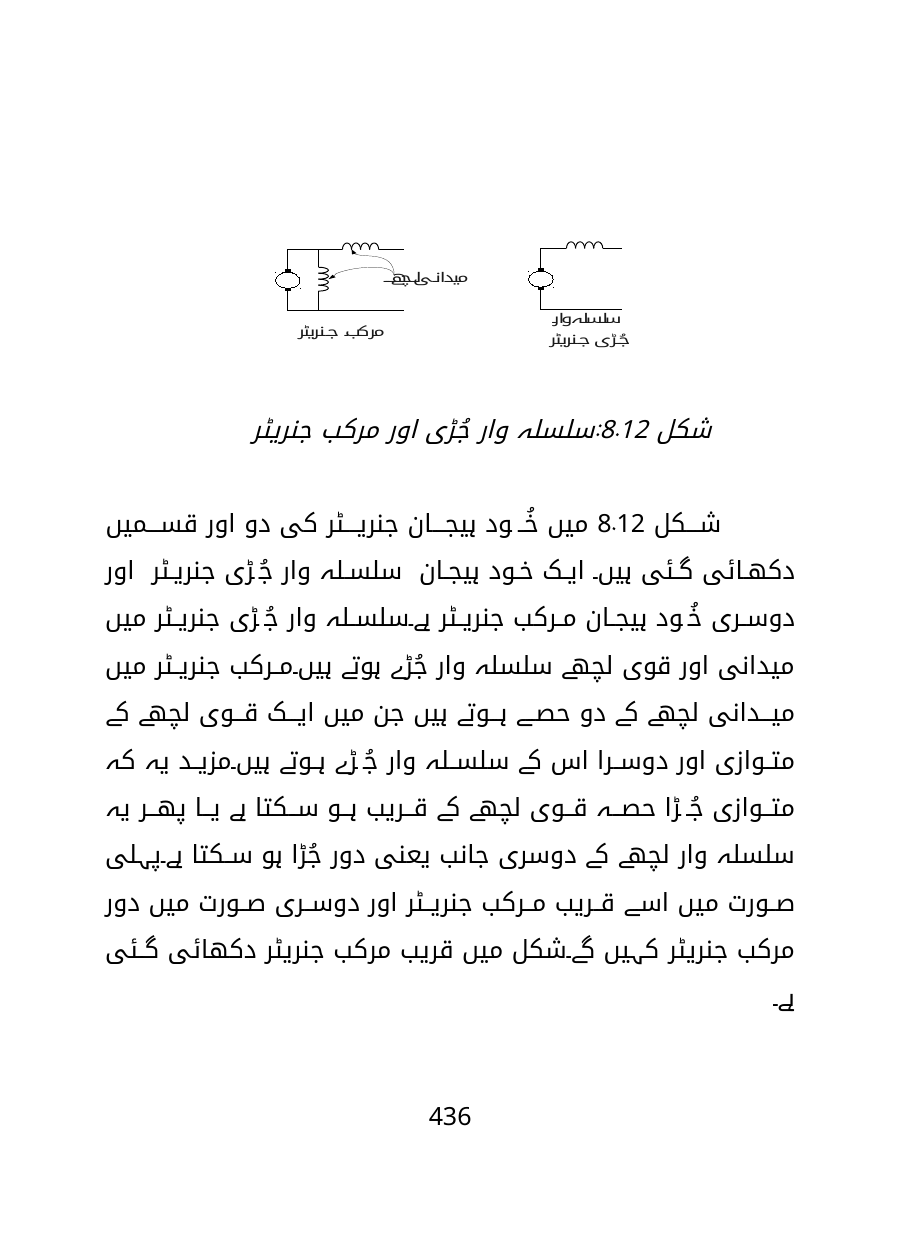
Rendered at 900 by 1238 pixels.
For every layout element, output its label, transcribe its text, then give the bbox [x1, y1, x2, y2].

text شکل 8.12:سلسلہ وار جُڑی اور مرکب جنریٹر [187, 181, 711, 453]
text شکل 8.12 میں خُود ہیجان جنریٹر کی دو اور قسمیں دکھائی گئی ہیں۔ ایک خود ہیجان سلسلہ وار جُڑی جنریٹر اور دوسری خُود ہیجان مرکب جنریٹر ہے۔سلسلہ وار جُڑی جنریٹر میں میدانی اور قوی لچھے سلسلہ وار جُڑے ہوتے ہیں۔مرکب جنریٹر میں میدانی لچھے کے دو حصے ہوتے ہیں جن میں ایک قوی لچھے کے متوازی اور دوسرا اس کے سلسلہ وار جُڑے ہوتے ہیں۔مزید یہ کہ متوازی جُڑا حصہ قوی لچھے کے قریب ہو سکتا ہے یا پھر یہ سلسلہ وار لچھے کے دوسری جانب یعنی دور جُڑا ہو سکتا ہے۔پہلی صورت میں اسے قریب مرکب جنریٹر اور دوسری صورت میں دور مرکب جنریٹر کہیں گے۔شکل میں قریب مرکب جنریٹر دکھائی گئی ہے۔ [105, 500, 795, 1021]
